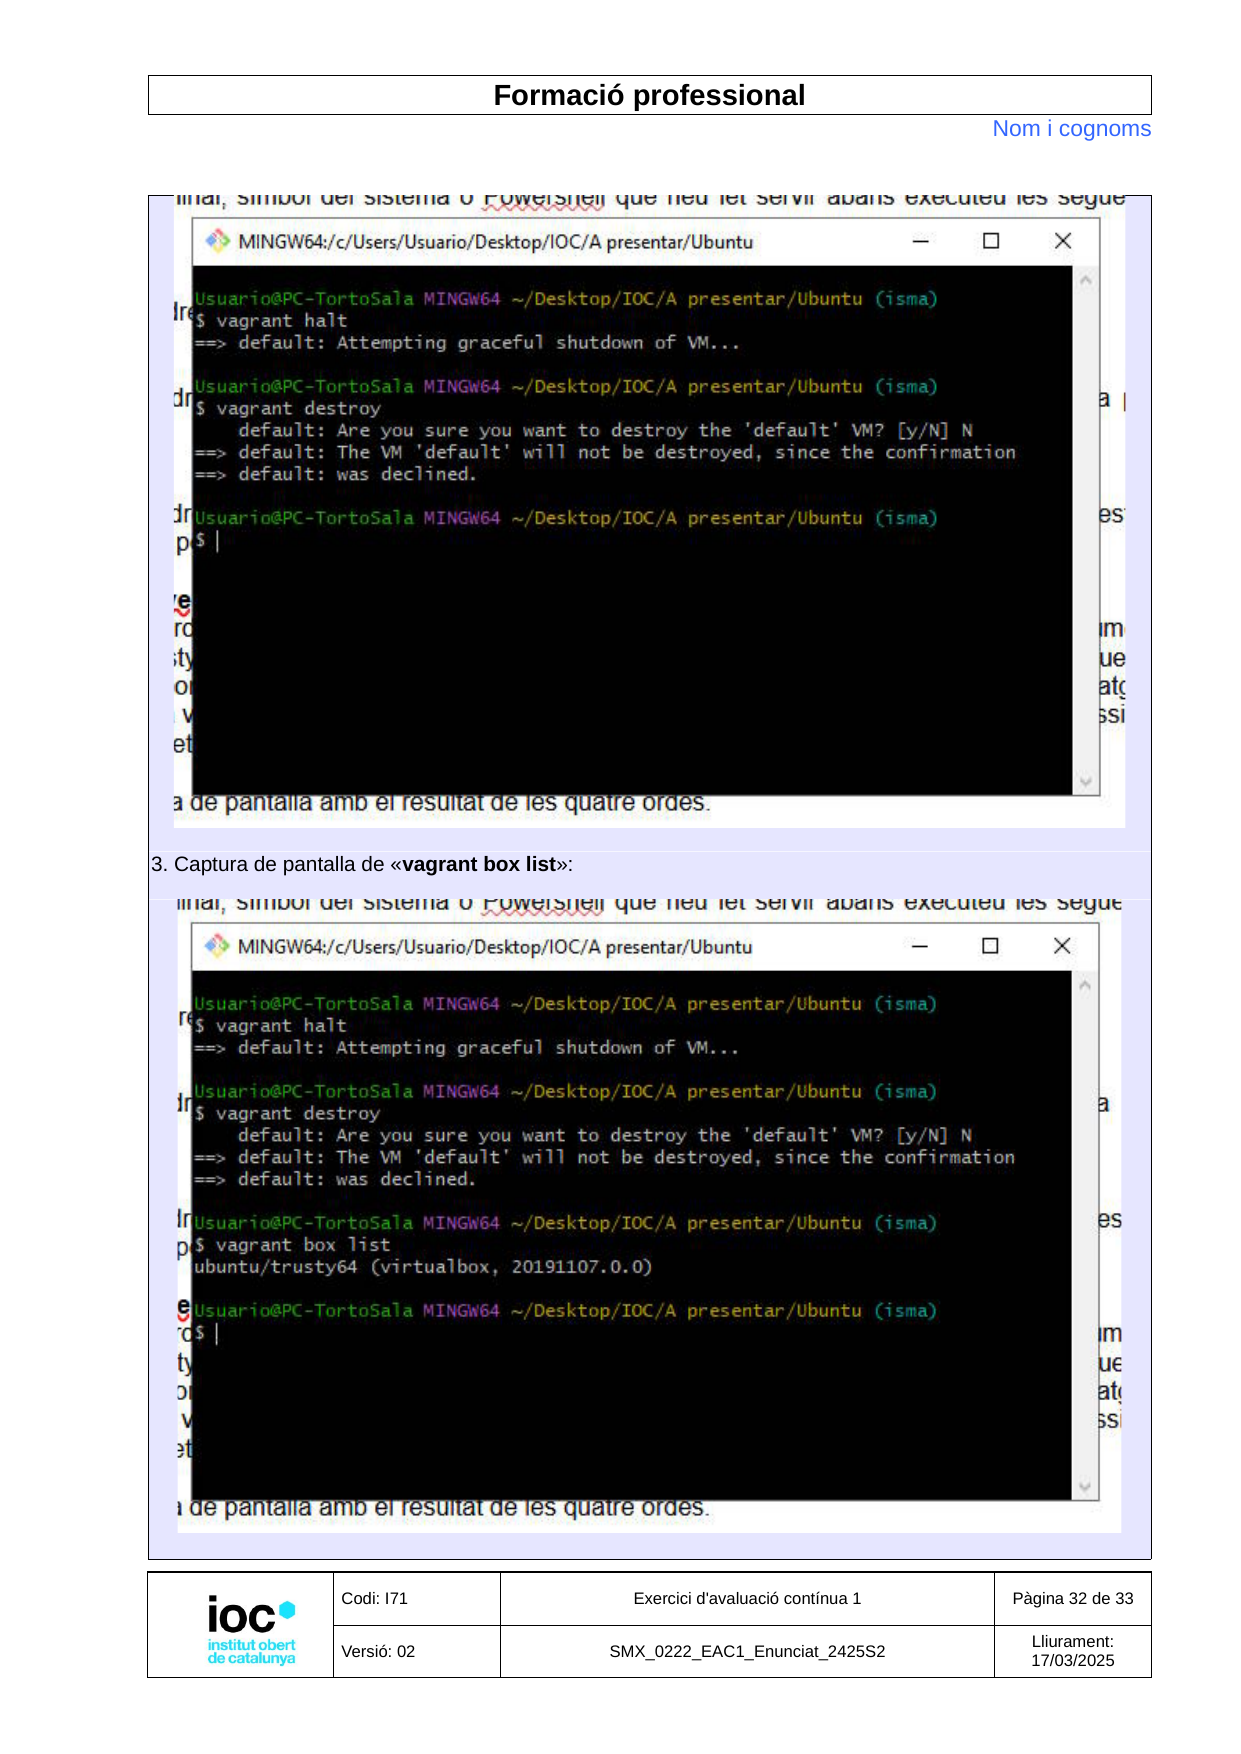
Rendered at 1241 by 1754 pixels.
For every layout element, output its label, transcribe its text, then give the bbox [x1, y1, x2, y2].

picture [195, 1581, 309, 1677]
text 3. Captura de pantalla de «vagrant box list»: [149, 849, 1151, 873]
picture [173, 195, 1126, 828]
picture [177, 899, 1122, 1533]
